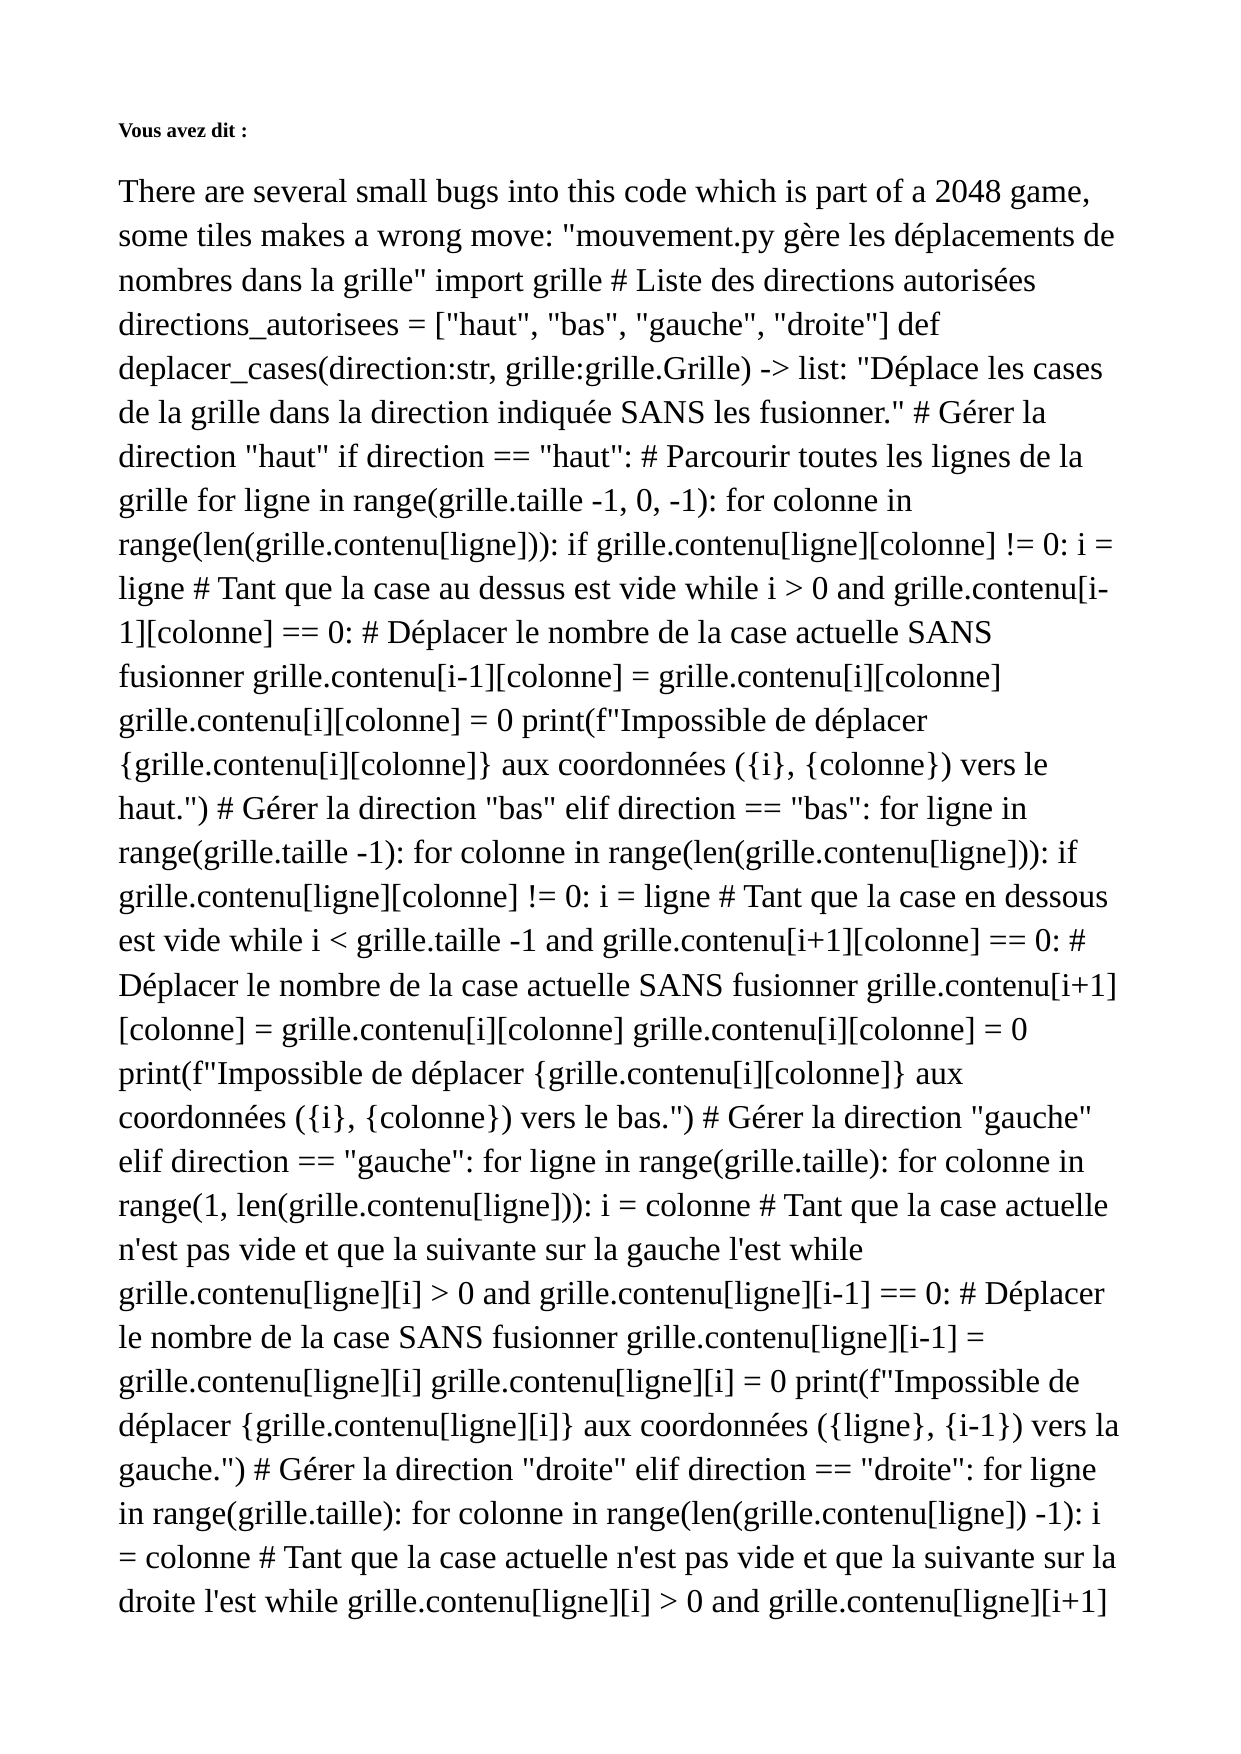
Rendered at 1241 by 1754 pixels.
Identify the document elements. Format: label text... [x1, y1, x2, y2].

subtitle Vous avez dit : [118, 118, 1122, 142]
text There are several small bugs into this code which is part of a 2048 game, some tiles makes a wrong move: "mouvement.py gère les déplacements de nombres dans la grille" import grille # Liste des directions autorisées directions_autorisees = ["haut", "bas", "gauche", "droite"] def deplacer_cases(direction:str, grille:grille.Grille) -> list: "Déplace les cases de la grille dans la direction indiquée SANS les fusionner." # Gérer la direction "haut" if direction == "haut": # Parcourir toutes les lignes de la grille for ligne in range(grille.taille -1, 0, -1): for colonne in range(len(grille.contenu[ligne])): if grille.contenu[ligne][colonne] != 0: i = ligne # Tant que la case au dessus est vide while i > 0 and grille.contenu[i-1][colonne] == 0: # Déplacer le nombre de la case actuelle SANS fusionner grille.contenu[i-1][colonne] = grille.contenu[i][colonne] grille.contenu[i][colonne] = 0 print(f"Impossible de déplacer {grille.contenu[i][colonne]} aux coordonnées ({i}, {colonne}) vers le haut.") # Gérer la direction "bas" elif direction == "bas": for ligne in range(grille.taille -1): for colonne in range(len(grille.contenu[ligne])): if grille.contenu[ligne][colonne] != 0: i = ligne # Tant que la case en dessous est vide while i < grille.taille -1 and grille.contenu[i+1][colonne] == 0: # Déplacer le nombre de la case actuelle SANS fusionner grille.contenu[i+1][colonne] = grille.contenu[i][colonne] grille.contenu[i][colonne] = 0 print(f"Impossible de déplacer {grille.contenu[i][colonne]} aux coordonnées ({i}, {colonne}) vers le bas.") # Gérer la direction "gauche" elif direction == "gauche": for ligne in range(grille.taille): for colonne in range(1, len(grille.contenu[ligne])): i = colonne # Tant que la case actuelle n'est pas vide et que la suivante sur la gauche l'est while grille.contenu[ligne][i] > 0 and grille.contenu[ligne][i-1] == 0: # Déplacer le nombre de la case SANS fusionner grille.contenu[ligne][i-1] = grille.contenu[ligne][i] grille.contenu[ligne][i] = 0 print(f"Impossible de déplacer {grille.contenu[ligne][i]} aux coordonnées ({ligne}, {i-1}) vers la gauche.") # Gérer la direction "droite" elif direction == "droite": for ligne in range(grille.taille): for colonne in range(len(grille.contenu[ligne]) -1): i = colonne # Tant que la case actuelle n'est pas vide et que la suivante sur la droite l'est while grille.contenu[ligne][i] > 0 and grille.contenu[ligne][i+1] [118, 172, 1122, 1620]
